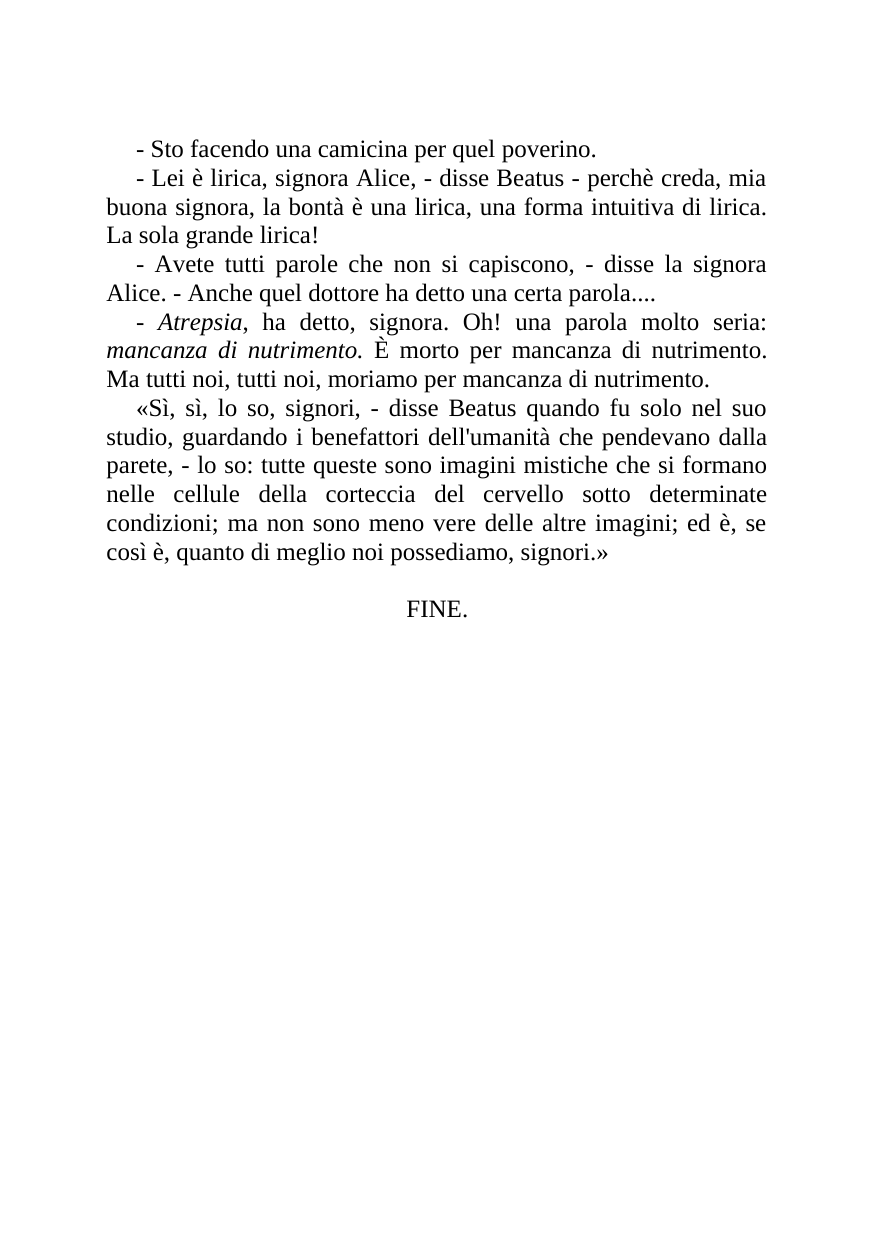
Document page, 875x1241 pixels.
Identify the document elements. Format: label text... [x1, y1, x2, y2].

text FINE. [106, 594, 768, 623]
text «Sì, sì, lo so, signori, - disse Beatus quando fu solo nel suo studio, guardando i benefattori dell'umanità che pendevano dalla parete, - lo so: tutte queste sono imagini mistiche che si formano nelle cellule della corteccia del cervello sotto determinate condizioni; ma non sono meno vere delle altre imagini; ed è, se così è, quanto di meglio noi possediamo, signori.» [106, 393, 768, 566]
text - Atrepsia, ha detto, signora. Oh! una parola molto seria: mancanza di nutrimento. È morto per mancanza di nutrimento. Ma tutti noi, tutti noi, moriamo per mancanza di nutrimento. [106, 307, 768, 393]
text - Avete tutti parole che non si capiscono, - disse la signora Alice. - Anche quel dottore ha detto una certa parola.... [106, 249, 768, 307]
text - Sto facendo una camicina per quel poverino. [106, 134, 768, 163]
text - Lei è lirica, signora Alice, - disse Beatus - perchè creda, mia buona signora, la bontà è una lirica, una forma intuitiva di lirica. La sola grande lirica! [106, 163, 768, 249]
